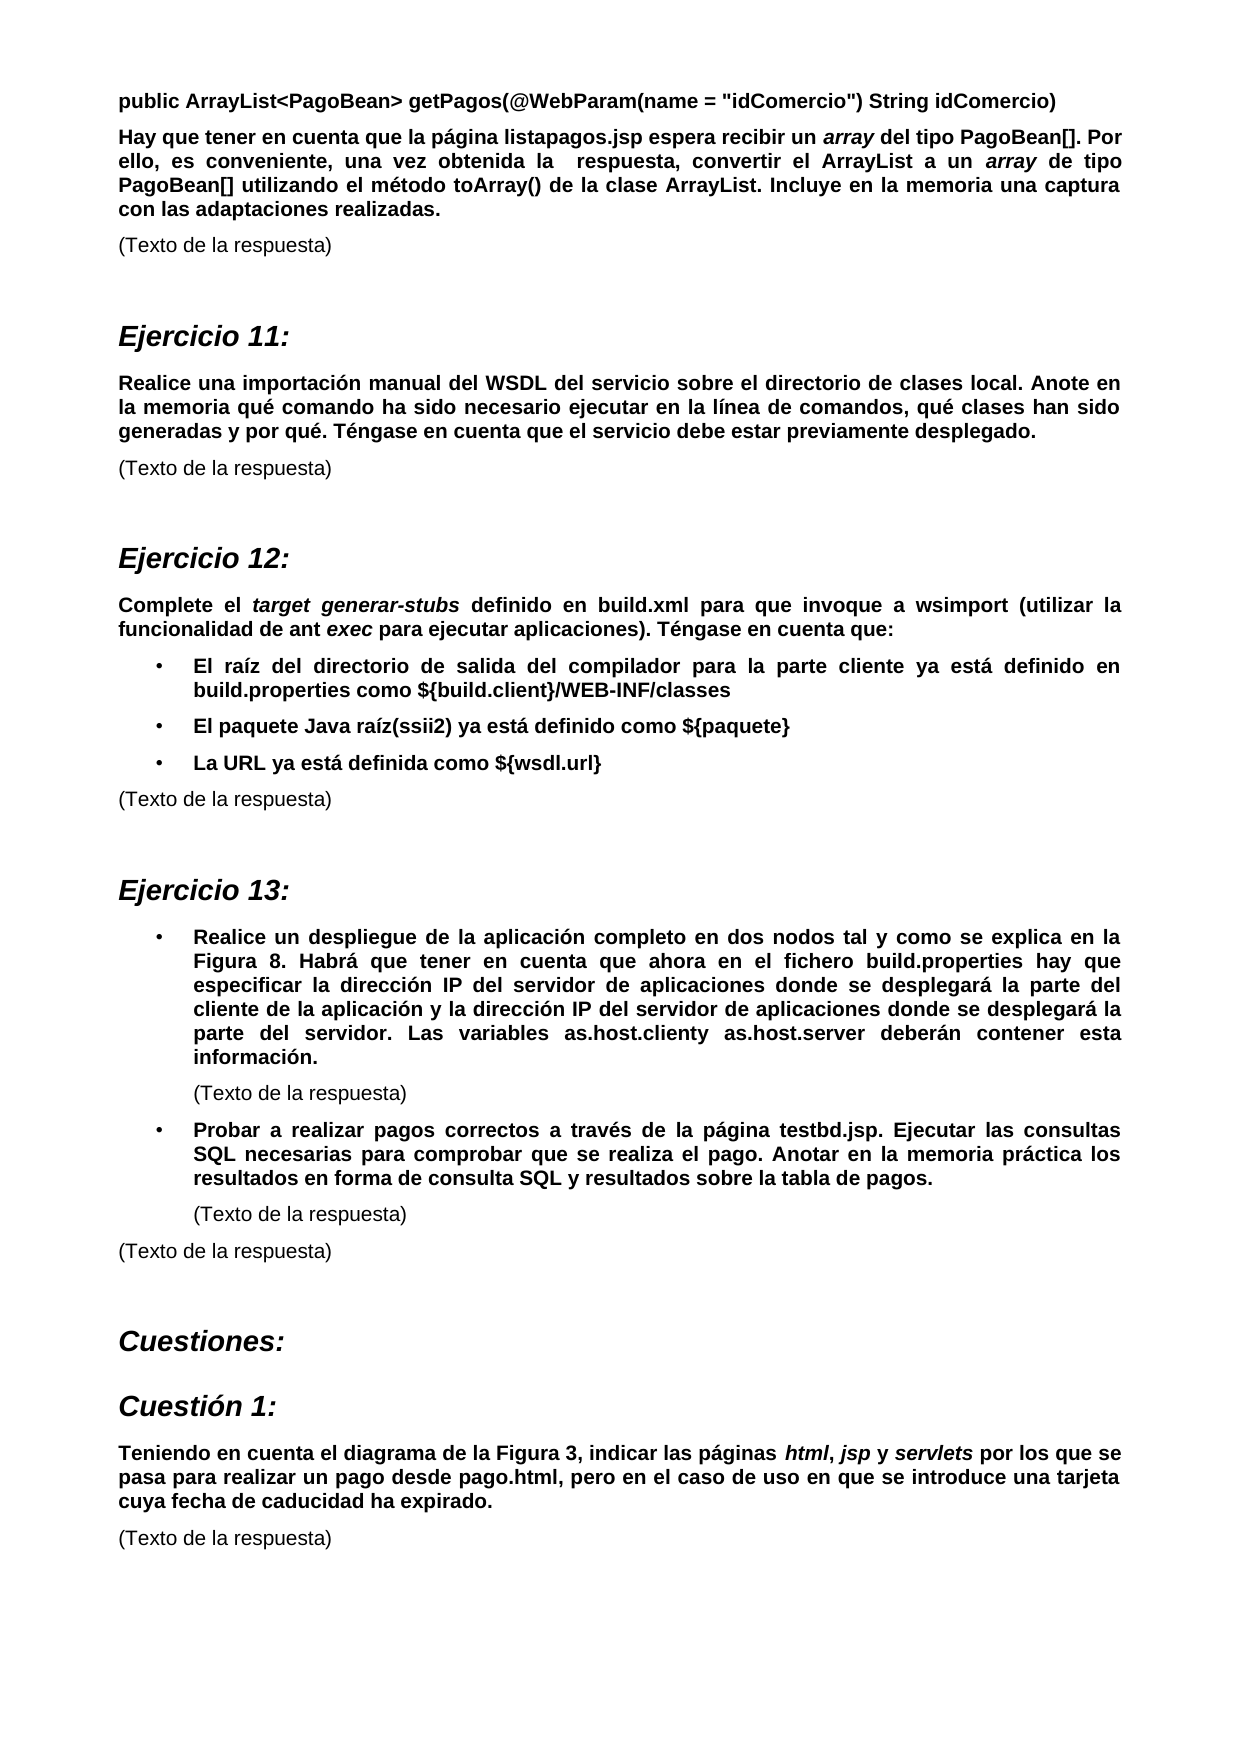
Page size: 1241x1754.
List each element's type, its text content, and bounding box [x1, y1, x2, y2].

list (Texto de la respuesta) [156, 1081, 1122, 1105]
list Probar a realizar pagos correctos a través de la página testbd.jsp. Ejecutar las consultas SQL necesarias para comprobar que se realiza el pago. Anotar en la memoria práctica los resultados en forma de consulta SQL y resultados sobre la tabla de pagos. [156, 1118, 1122, 1190]
text public ArrayList<PagoBean> getPagos(@WebParam(name = "idComercio") String idComercio) [118, 88, 1122, 112]
subtitle Cuestión 1: [118, 1389, 1122, 1422]
list El paquete Java raíz(ssii2) ya está definido como ${paquete} [156, 714, 1122, 738]
text (Texto de la respuesta) [118, 233, 1122, 257]
text (Texto de la respuesta) [118, 455, 1122, 479]
text (Texto de la respuesta) [118, 787, 1122, 811]
list El raíz del directorio de salida del compilador para la parte cliente ya está definido en build.properties como ${build.client}/WEB-INF/classes [156, 653, 1122, 702]
subtitle Ejercicio 11: [118, 319, 1122, 352]
subtitle Cuestiones: [118, 1324, 1122, 1358]
text Complete el target generar-stubs definido en build.xml para que invoque a wsimport (utilizar la funcionalidad de ant exec para ejecutar aplicaciones). Téngase en cuenta que: [118, 593, 1122, 641]
list (Texto de la respuesta) [156, 1202, 1122, 1226]
subtitle Ejercicio 13: [118, 873, 1122, 906]
subtitle Ejercicio 12: [118, 541, 1122, 574]
text (Texto de la respuesta) [118, 1526, 1122, 1549]
text (Texto de la respuesta) [118, 1239, 1122, 1263]
list La URL ya está definida como ${wsdl.url} [156, 751, 1122, 775]
text Realice una importación manual del WSDL del servicio sobre el directorio de clases local. Anote en la memoria qué comando ha sido necesario ejecutar en la línea de comandos, qué clases han sido generadas y por qué. Téngase en cuenta que el servicio debe estar previamente desplegado. [118, 371, 1122, 443]
list Realice un despliegue de la aplicación completo en dos nodos tal y como se explica en la Figura 8. Habrá que tener en cuenta que ahora en el fichero build.properties hay que especificar la dirección IP del servidor de aplicaciones donde se desplegará la parte del cliente de la aplicación y la dirección IP del servidor de aplicaciones donde se desplegará la parte del servidor. Las variables as.host.clienty as.host.server deberán contener esta información. [156, 925, 1122, 1069]
text Hay que tener en cuenta que la página listapagos.jsp espera recibir un array del tipo PagoBean[]. Por ello, es conveniente, una vez obtenida la respuesta, convertir el ArrayList a un array de tipo PagoBean[] utilizando el método toArray() de la clase ArrayList. Incluye en la memoria una captura con las adaptaciones realizadas. [118, 125, 1122, 221]
text Teniendo en cuenta el diagrama de la Figura 3, indicar las páginas html, jsp y servlets por los que se pasa para realizar un pago desde pago.html, pero en el caso de uso en que se introduce una tarjeta cuya fecha de caducidad ha expirado. [118, 1441, 1122, 1513]
